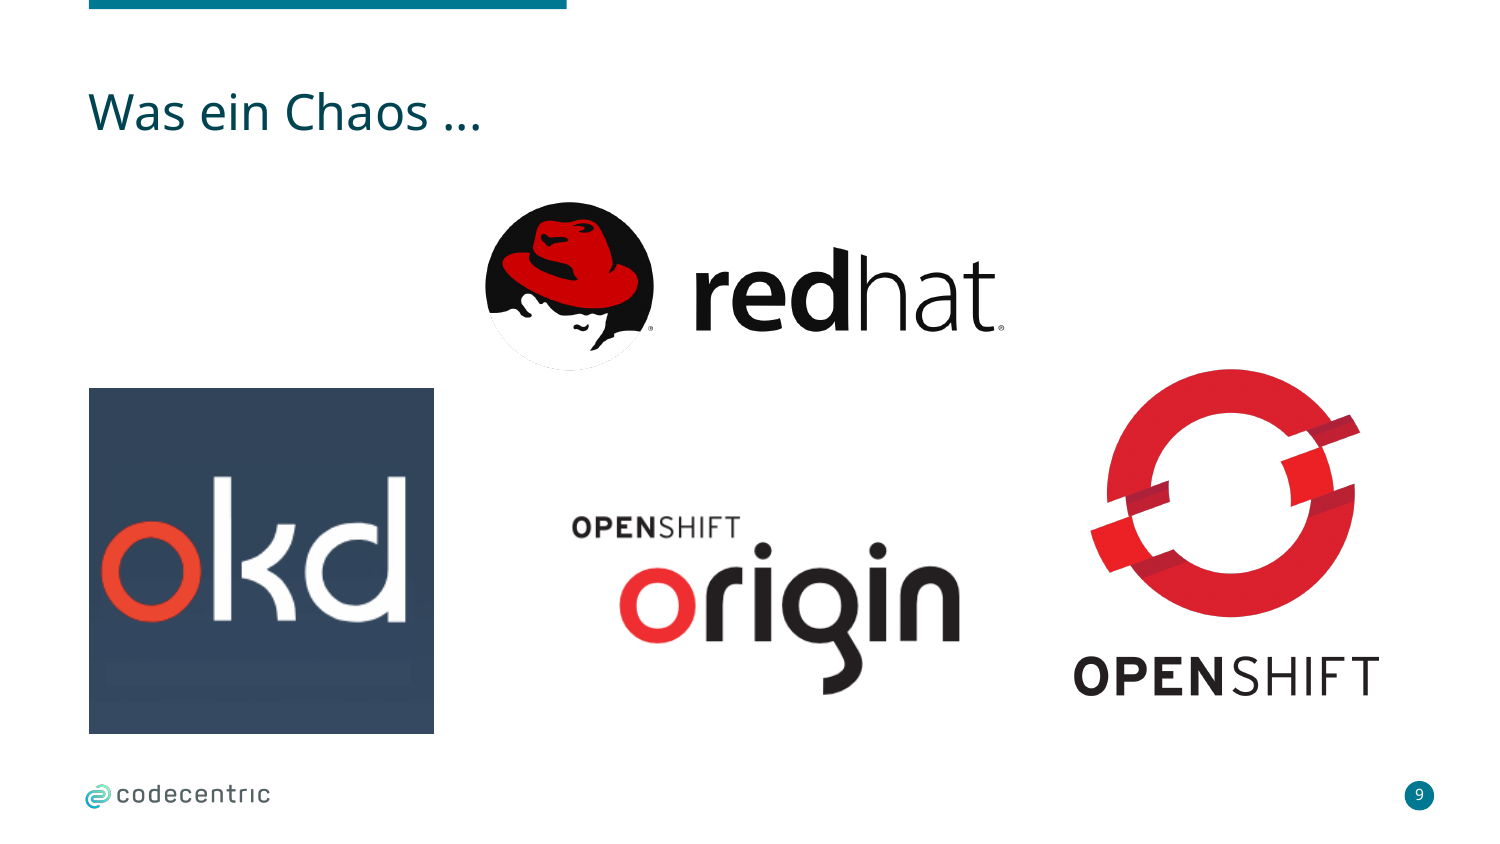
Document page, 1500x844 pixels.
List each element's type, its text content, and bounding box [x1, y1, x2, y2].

picture [89, 388, 434, 734]
picture [65, 763, 289, 828]
title Was ein Chaos ... [89, 87, 1397, 152]
picture [1065, 360, 1388, 706]
picture [495, 494, 986, 706]
slide_number 4 [1396, 783, 1443, 808]
picture [480, 197, 1009, 376]
